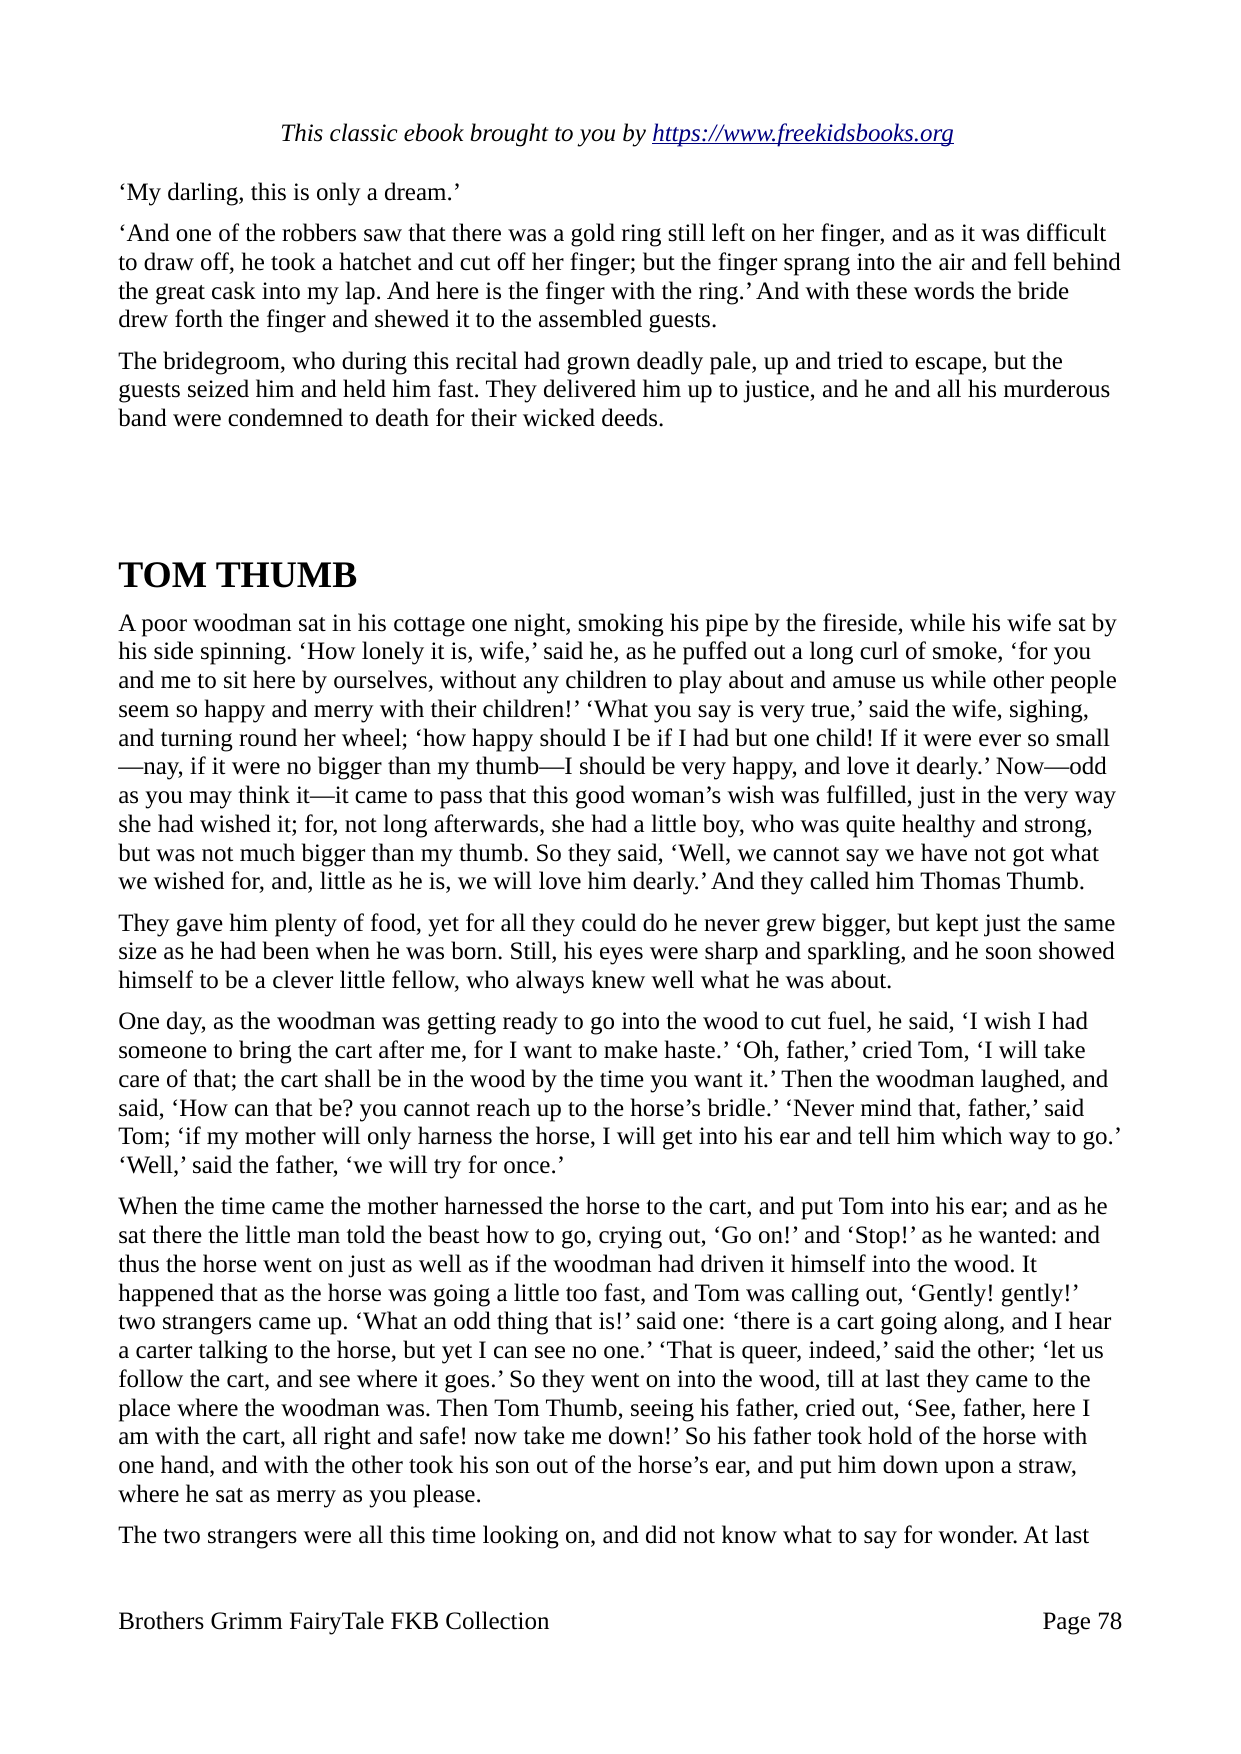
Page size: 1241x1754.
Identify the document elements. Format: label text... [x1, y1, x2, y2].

text When the time came the mother harnessed the horse to the cart, and put Tom into his ear; and as he sat there the little man told the beast how to go, crying out, ‘Go on!’ and ‘Stop!’ as he wanted: and thus the horse went on just as well as if the woodman had driven it himself into the wood. It happened that as the horse was going a little too fast, and Tom was calling out, ‘Gently! gently!’ two strangers came up. ‘What an odd thing that is!’ said one: ‘there is a cart going along, and I hear a carter talking to the horse, but yet I can see no one.’ ‘That is queer, indeed,’ said the other; ‘let us follow the cart, and see where it goes.’ So they went on into the wood, till at last they came to the place where the woodman was. Then Tom Thumb, seeing his father, cried out, ‘See, father, here I am with the cart, all right and safe! now take me down!’ So his father took hold of the horse with one hand, and with the other took his son out of the horse’s ear, and put him down upon a straw, where he sat as merry as you please. [118, 1191, 1122, 1508]
text ‘My darling, this is only a dream.’ [118, 177, 1122, 206]
text ‘And one of the robbers saw that there was a gold ring still left on her finger, and as it was difficult to draw off, he took a hatchet and cut off her finger; but the finger sprang into the air and fell behind the great cask into my lap. And here is the finger with the ring.’ And with these words the bride drew forth the finger and shewed it to the assembled guests. [118, 218, 1122, 333]
text The bridegroom, who during this recital had grown deadly pale, up and tried to escape, but the guests seized him and held him fast. They delivered him up to justice, and he and all his murderous band were condemned to death for their wicked deeds. [118, 346, 1122, 432]
subtitle TOM THUMB [118, 552, 1122, 595]
text A poor woodman sat in his cottage one night, smoking his pipe by the fireside, while his wife sat by his side spinning. ‘How lonely it is, wife,’ said he, as he puffed out a long curl of smoke, ‘for you and me to sit here by ourselves, without any children to play about and amuse us while other people seem so happy and merry with their children!’ ‘What you say is very true,’ said the wife, sighing, and turning round her wheel; ‘how happy should I be if I had but one child! If it were ever so small—nay, if it were no bigger than my thumb—I should be very happy, and love it dearly.’ Now—odd as you may think it—it came to pass that this good woman’s wish was fulfilled, just in the very way she had wished it; for, not long afterwards, she had a little boy, who was quite healthy and strong, but was not much bigger than my thumb. So they said, ‘Well, we cannot say we have not got what we wished for, and, little as he is, we will love him dearly.’ And they called him Thomas Thumb. [118, 608, 1122, 895]
text One day, as the woodman was getting ready to go into the wood to cut fuel, he said, ‘I wish I had someone to bring the cart after me, for I want to make haste.’ ‘Oh, father,’ cried Tom, ‘I will take care of that; the cart shall be in the wood by the time you want it.’ Then the woodman laughed, and said, ‘How can that be? you cannot reach up to the horse’s bridle.’ ‘Never mind that, father,’ said Tom; ‘if my mother will only harness the horse, I will get into his ear and tell him which way to go.’ ‘Well,’ said the father, ‘we will try for once.’ [118, 1006, 1122, 1179]
text The two strangers were all this time looking on, and did not know what to say for wonder. At last [118, 1520, 1122, 1549]
text They gave him plenty of food, yet for all they could do he never grew bigger, but kept just the same size as he had been when he was born. Still, his eyes were sharp and sparkling, and he soon showed himself to be a clever little fellow, who always knew well what he was about. [118, 908, 1122, 994]
